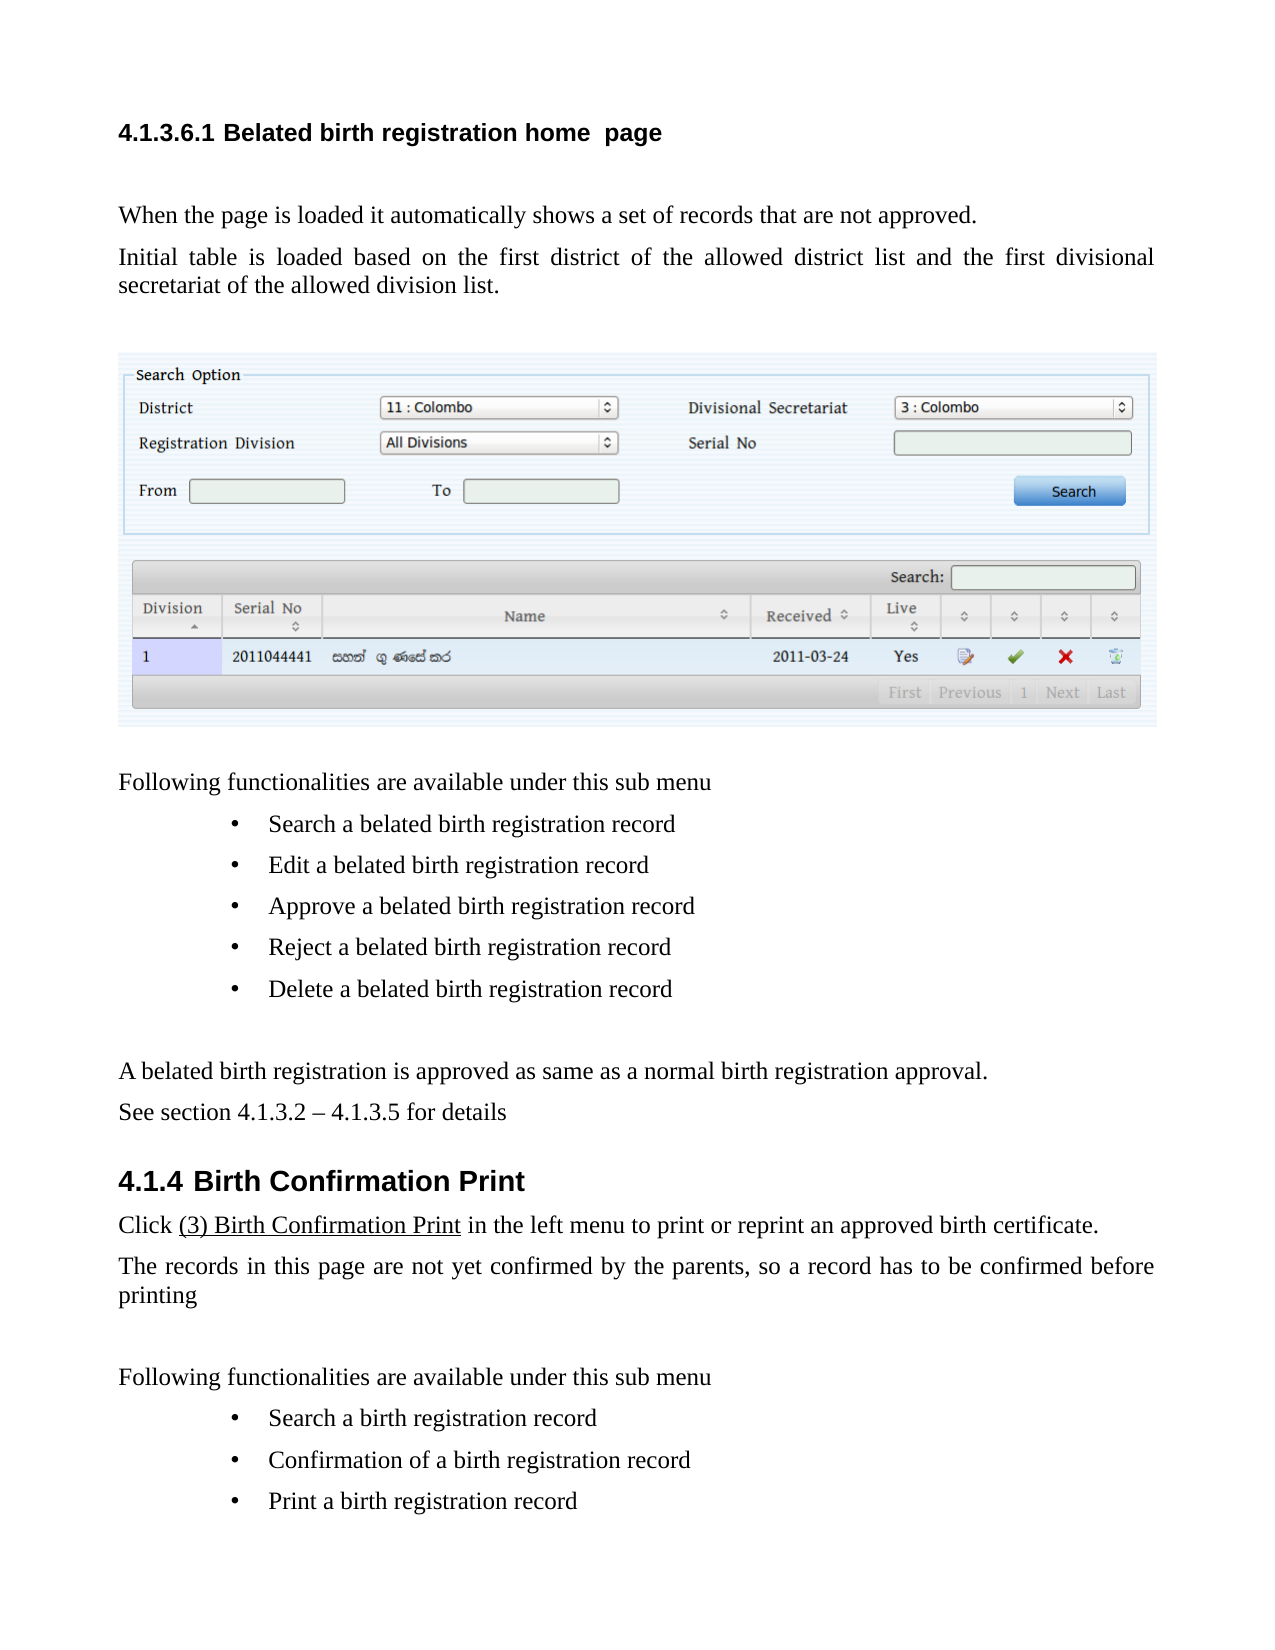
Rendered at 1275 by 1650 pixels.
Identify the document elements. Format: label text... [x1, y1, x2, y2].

list Search a belated birth registration record [231, 809, 1157, 837]
text Following functionalities are available under this sub menu [118, 1362, 1157, 1391]
list Print a birth registration record [231, 1486, 1157, 1515]
text Following functionalities are available under this sub menu [118, 767, 1157, 796]
text Click (3) Birth Confirmation Print in the left menu to print or reprint an approved birth certificate. [118, 1210, 1157, 1238]
list Reject a belated birth registration record [231, 932, 1157, 961]
text See section 4.1.3.2 – 4.1.3.5 for details [118, 1097, 1157, 1126]
subtitle Birth Confirmation Print [118, 1164, 1157, 1197]
list Approve a belated birth registration record [231, 891, 1157, 920]
subtitle Belated birth registration home page [118, 118, 1157, 147]
text The records in this page are not yet confirmed by the parents, so a record has to be confirmed before printing [118, 1251, 1157, 1308]
list Edit a belated birth registration record [231, 850, 1157, 879]
list Delete a belated birth registration record [231, 974, 1157, 1002]
text When the page is loaded it automatically shows a set of records that are not approved. [118, 200, 1157, 229]
list Confirmation of a birth registration record [231, 1445, 1157, 1473]
picture [118, 352, 1157, 727]
text Initial table is loaded based on the first district of the allowed district list and the first divisional secretariat of the allowed division list. [118, 242, 1157, 299]
list Search a birth registration record [231, 1403, 1157, 1432]
text A belated birth registration is approved as same as a normal birth registration approval. [118, 1056, 1157, 1085]
